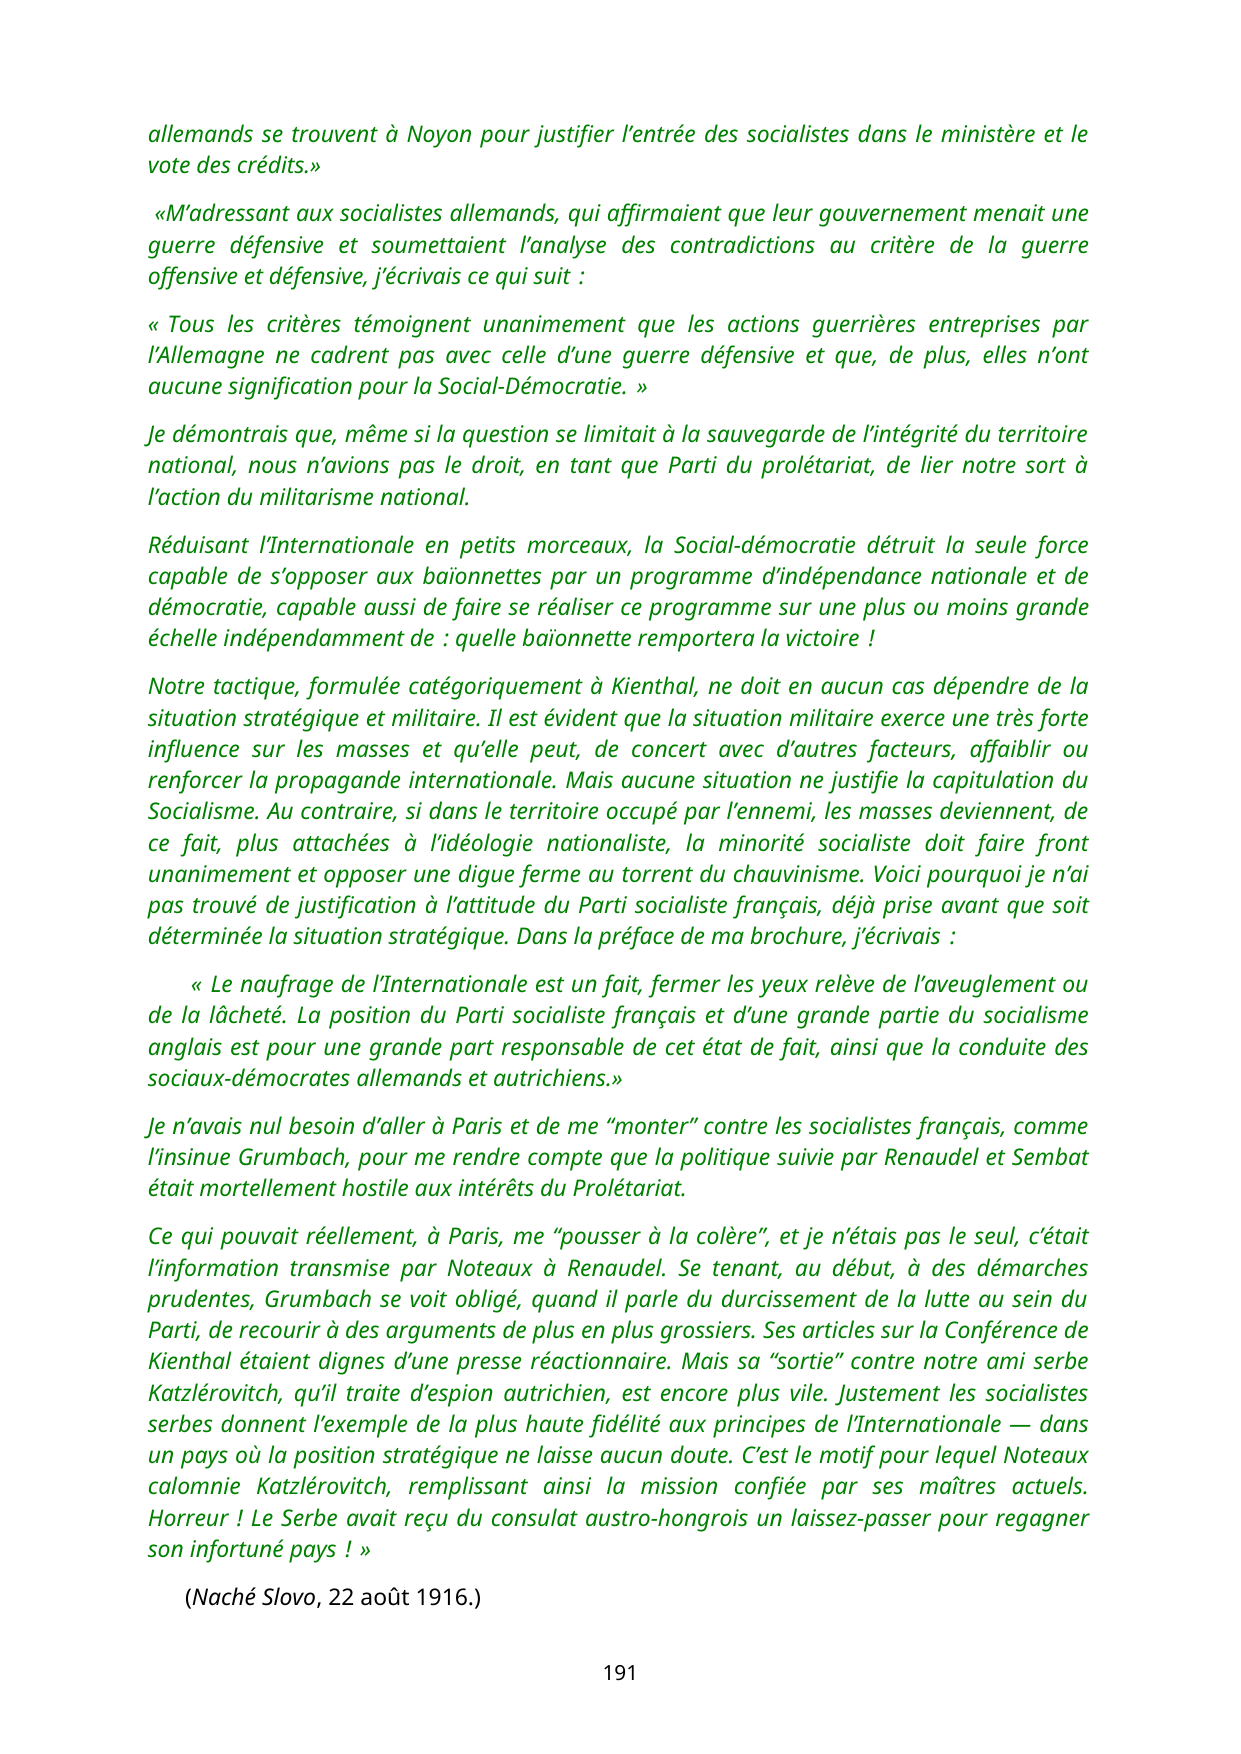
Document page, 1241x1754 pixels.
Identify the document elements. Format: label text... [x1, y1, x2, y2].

text « Le naufrage de l’Internationale est un fait, fermer les yeux relève de l’aveuglement ou de la lâcheté. La position du Parti socialiste français et d’une grande partie du socialisme anglais est pour une grande part responsable de cet état de fait, ainsi que la conduite des sociaux-démocrates allemands et autrichiens.» [148, 968, 1093, 1093]
text « Tous les critères témoignent unanimement que les actions guerrières entreprises par l’Allemagne ne cadrent pas avec celle d’une guerre défensive et que, de plus, elles n’ont aucune signification pour la Social-Démocratie. » [148, 308, 1093, 401]
text Ce qui pouvait réellement, à Paris, me “pousser à la colère”, et je n’étais pas le seul, c’était l’information transmise par Noteaux à Renaudel. Se tenant, au début, à des démarches prudentes, Grumbach se voit obligé, quand il parle du durcissement de la lutte au sein du Parti, de recourir à des arguments de plus en plus grossiers. Ses articles sur la Conférence de Kienthal étaient dignes d’une presse réactionnaire. Mais sa “sortie” contre notre ami serbe Katzlérovitch, qu’il traite d’espion autrichien, est encore plus vile. Justement les socialistes serbes donnent l’exemple de la plus haute fidélité aux principes de l’Internationale — dans un pays où la position stratégique ne laisse aucun doute. C’est le motif pour lequel Noteaux calomnie Katzlérovitch, remplissant ainsi la mission confiée par ses maîtres actuels. Horreur ! Le Serbe avait reçu du consulat austro-hongrois un laissez-passer pour regagner son infortuné pays ! » [148, 1220, 1093, 1564]
text Notre tactique, formulée catégoriquement à Kienthal, ne doit en aucun cas dépendre de la situation stratégique et militaire. Il est évident que la situation militaire exerce une très forte influence sur les masses et qu’elle peut, de concert avec d’autres facteurs, affaiblir ou renforcer la propagande internationale. Mais aucune situation ne justifie la capitulation du Socialisme. Au contraire, si dans le territoire occupé par l’ennemi, les masses deviennent, de ce fait, plus attachées à l’idéologie nationaliste, la minorité socialiste doit faire front unanimement et opposer une digue ferme au torrent du chauvinisme. Voici pourquoi je n’ai pas trouvé de justification à l’attitude du Parti socialiste français, déjà prise avant que soit déterminée la situation stratégique. Dans la préface de ma brochure, j’écrivais : [148, 670, 1093, 951]
text (Naché Slovo, 22 août 1916.) [148, 1581, 1093, 1612]
text allemands se trouvent à Noyon pour justifier l’entrée des socialistes dans le ministère et le vote des crédits.» [148, 118, 1093, 181]
text Je n’avais nul besoin d’aller à Paris et de me “monter” contre les socialistes français, comme l’insinue Grumbach, pour me rendre compte que la politique suivie par Renaudel et Sembat était mortellement hostile aux intérêts du Prolétariat. [148, 1110, 1093, 1203]
text Réduisant l’Internationale en petits morceaux, la Social-démocratie détruit la seule force capable de s’opposer aux baïonnettes par un programme d’indépendance nationale et de démocratie, capable aussi de faire se réaliser ce programme sur une plus ou moins grande échelle indépendamment de : quelle baïonnette remportera la victoire ! [148, 528, 1093, 653]
text Je démontrais que, même si la question se limitait à la sauvegarde de l’intégrité du territoire national, nous n’avions pas le droit, en tant que Parti du prolétariat, de lier notre sort à l’action du militarisme national. [148, 418, 1093, 512]
text «M’adressant aux socialistes allemands, qui affirmaient que leur gouvernement menait une guerre défensive et soumettaient l’analyse des contradictions au critère de la guerre offensive et défensive, j’écrivais ce qui suit : [148, 197, 1093, 291]
